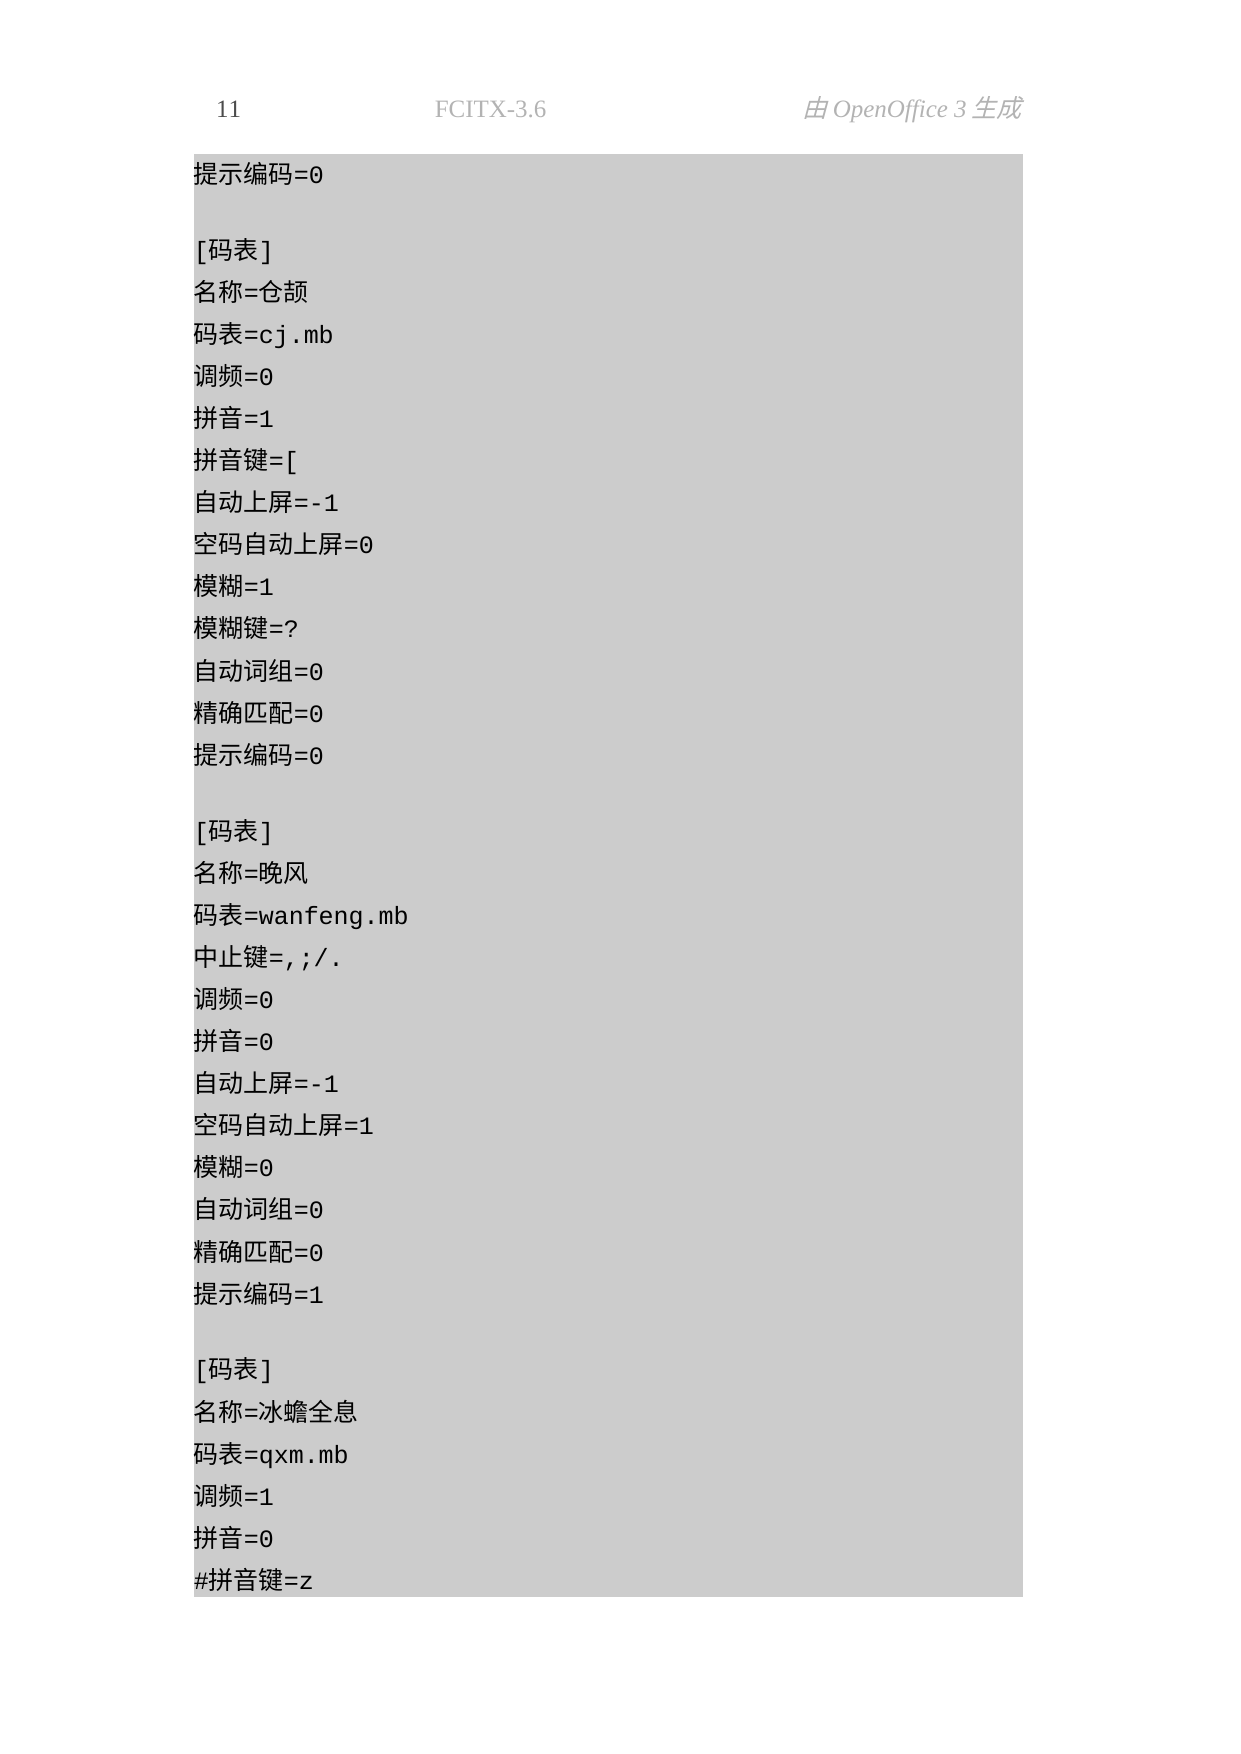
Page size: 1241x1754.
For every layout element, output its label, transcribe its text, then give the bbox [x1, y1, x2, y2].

table_header 提示编码=0 [码表] 名称=仓颉 码表=cj.mb 调频=0 拼音=1 拼音键=[ 自动上屏=-1 空码自动上屏=0 模糊=1 模糊键=? 自动词组=0 精确匹配=0 提示编码=0 [码表] 名称=晚风 码表=wanfeng.mb 中止键=,;/. 调频=0 拼音=0 自动上屏=-1 空码自动上屏=1 模糊=0 自动词组=0 精确匹配=0 提示编码=1 [码表] 名称=冰蟾全息 码表=qxm.mb 调频=1 拼音=0 #拼音键=z [194, 154, 1023, 1597]
